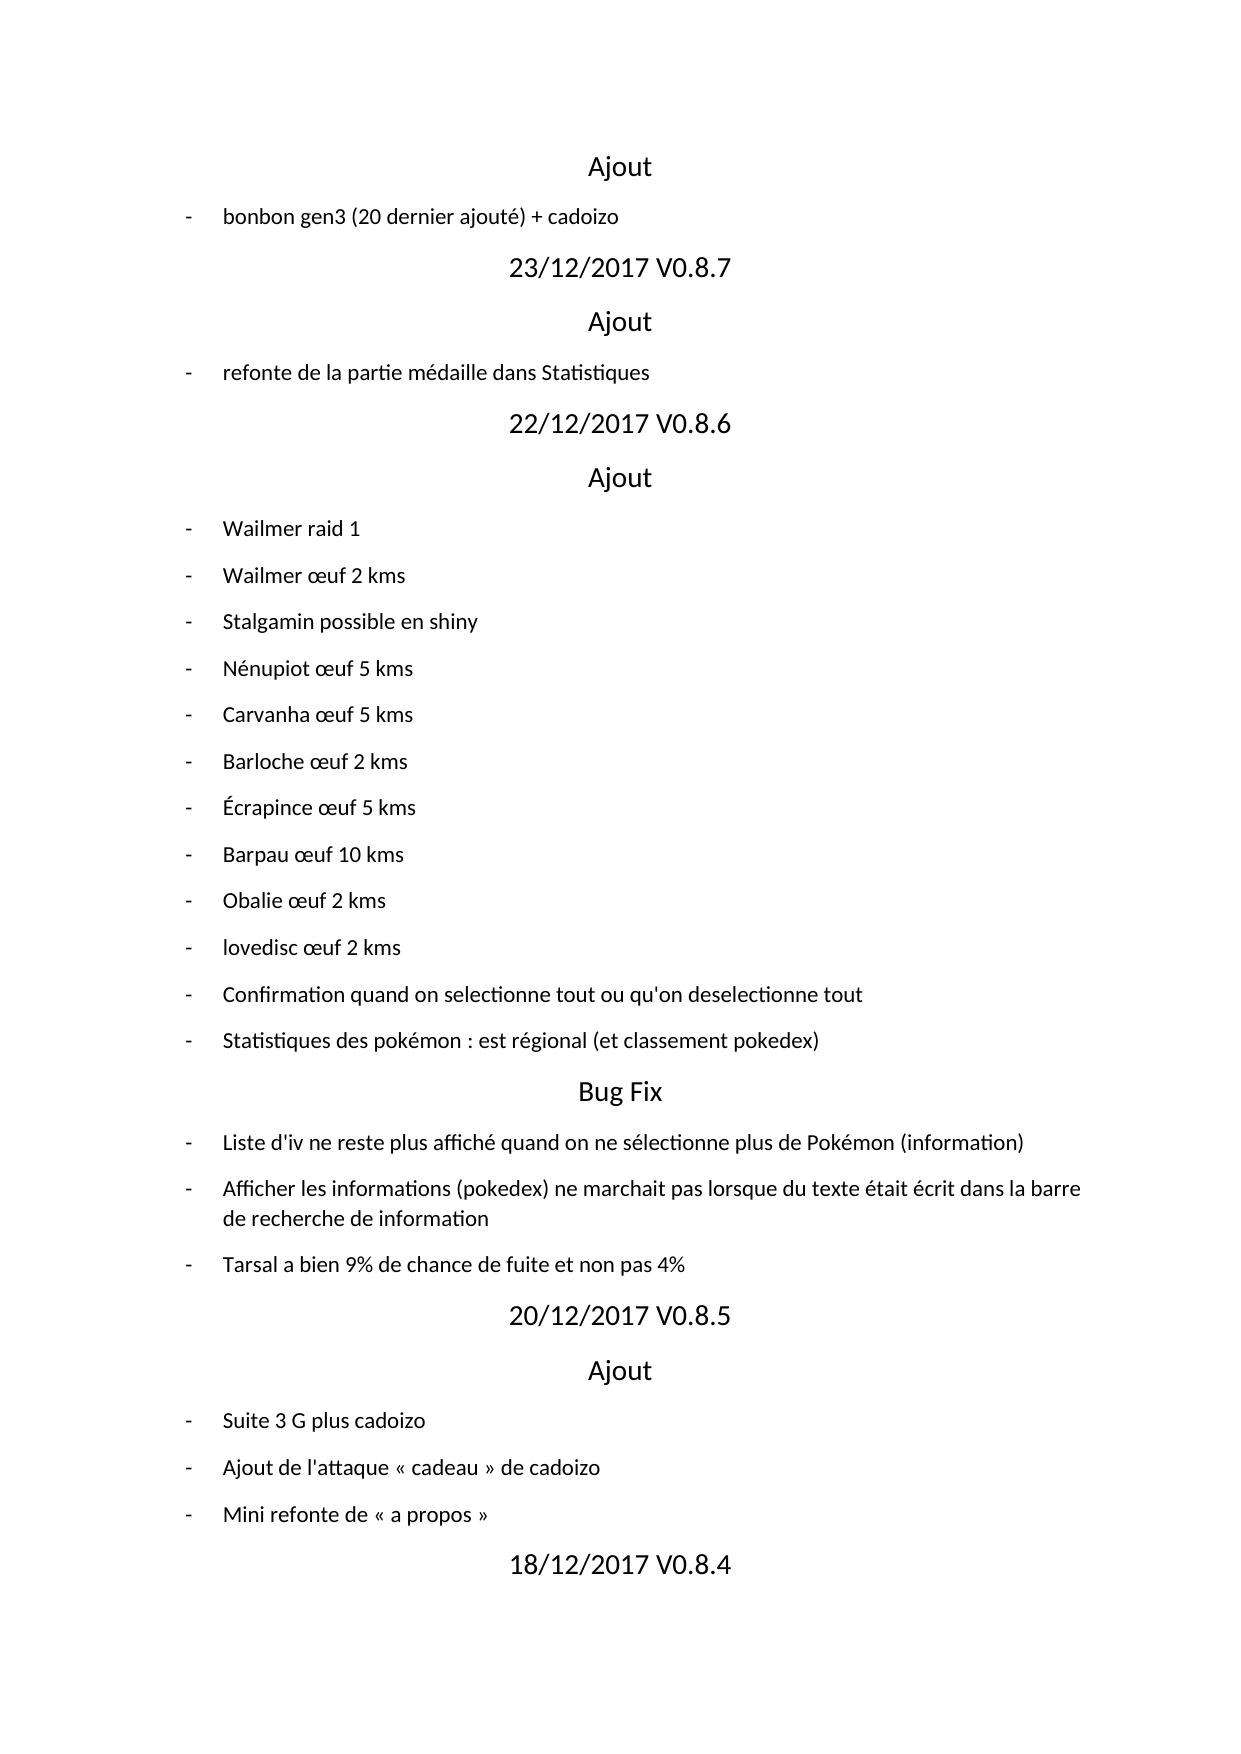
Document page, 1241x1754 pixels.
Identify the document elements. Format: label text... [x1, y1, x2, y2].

list bonbon gen3 (20 dernier ajouté) + cadoizo [185, 202, 1093, 230]
text 23/12/2017 V0.8.7 [148, 249, 1093, 284]
list Carvanha œuf 5 kms [185, 700, 1093, 728]
list Écrapince œuf 5 kms [185, 793, 1093, 822]
list Ajout de l'attaque « cadeau » de cadoizo [185, 1453, 1093, 1481]
list Bug Fix [148, 1073, 1093, 1108]
list lovedisc œuf 2 kms [185, 933, 1093, 961]
list Mini refonte de « a propos » [185, 1500, 1093, 1528]
text Ajout [148, 303, 1093, 339]
list Barloche œuf 2 kms [185, 747, 1093, 775]
list Suite 3 G plus cadoizo [185, 1407, 1093, 1434]
text 18/12/2017 V0.8.4 [148, 1546, 1093, 1582]
list Confirmation quand on selectionne tout ou qu'on deselectionne tout [185, 980, 1093, 1008]
list Statistiques des pokémon : est régional (et classement pokedex) [185, 1026, 1093, 1054]
list refonte de la partie médaille dans Statistiques [185, 358, 1093, 386]
text 22/12/2017 V0.8.6 [148, 405, 1093, 440]
text Ajout [148, 1352, 1093, 1387]
text 20/12/2017 V0.8.5 [148, 1297, 1093, 1333]
text Ajout [148, 459, 1093, 495]
list Stalgamin possible en shiny [185, 607, 1093, 635]
list Wailmer raid 1 [185, 514, 1093, 542]
list Obalie œuf 2 kms [185, 887, 1093, 915]
list Afficher les informations (pokedex) ne marchait pas lorsque du texte était écrit dans la barre de recherche de information [185, 1174, 1093, 1232]
list Liste d'iv ne reste plus affiché quand on ne sélectionne plus de Pokémon (information) [185, 1128, 1093, 1156]
list Wailmer œuf 2 kms [185, 561, 1093, 589]
list Tarsal a bien 9% de chance de fuite et non pas 4% [185, 1251, 1093, 1279]
text Ajout [148, 148, 1093, 183]
list Barpau œuf 10 kms [185, 840, 1093, 868]
list Nénupiot œuf 5 kms [185, 654, 1093, 682]
